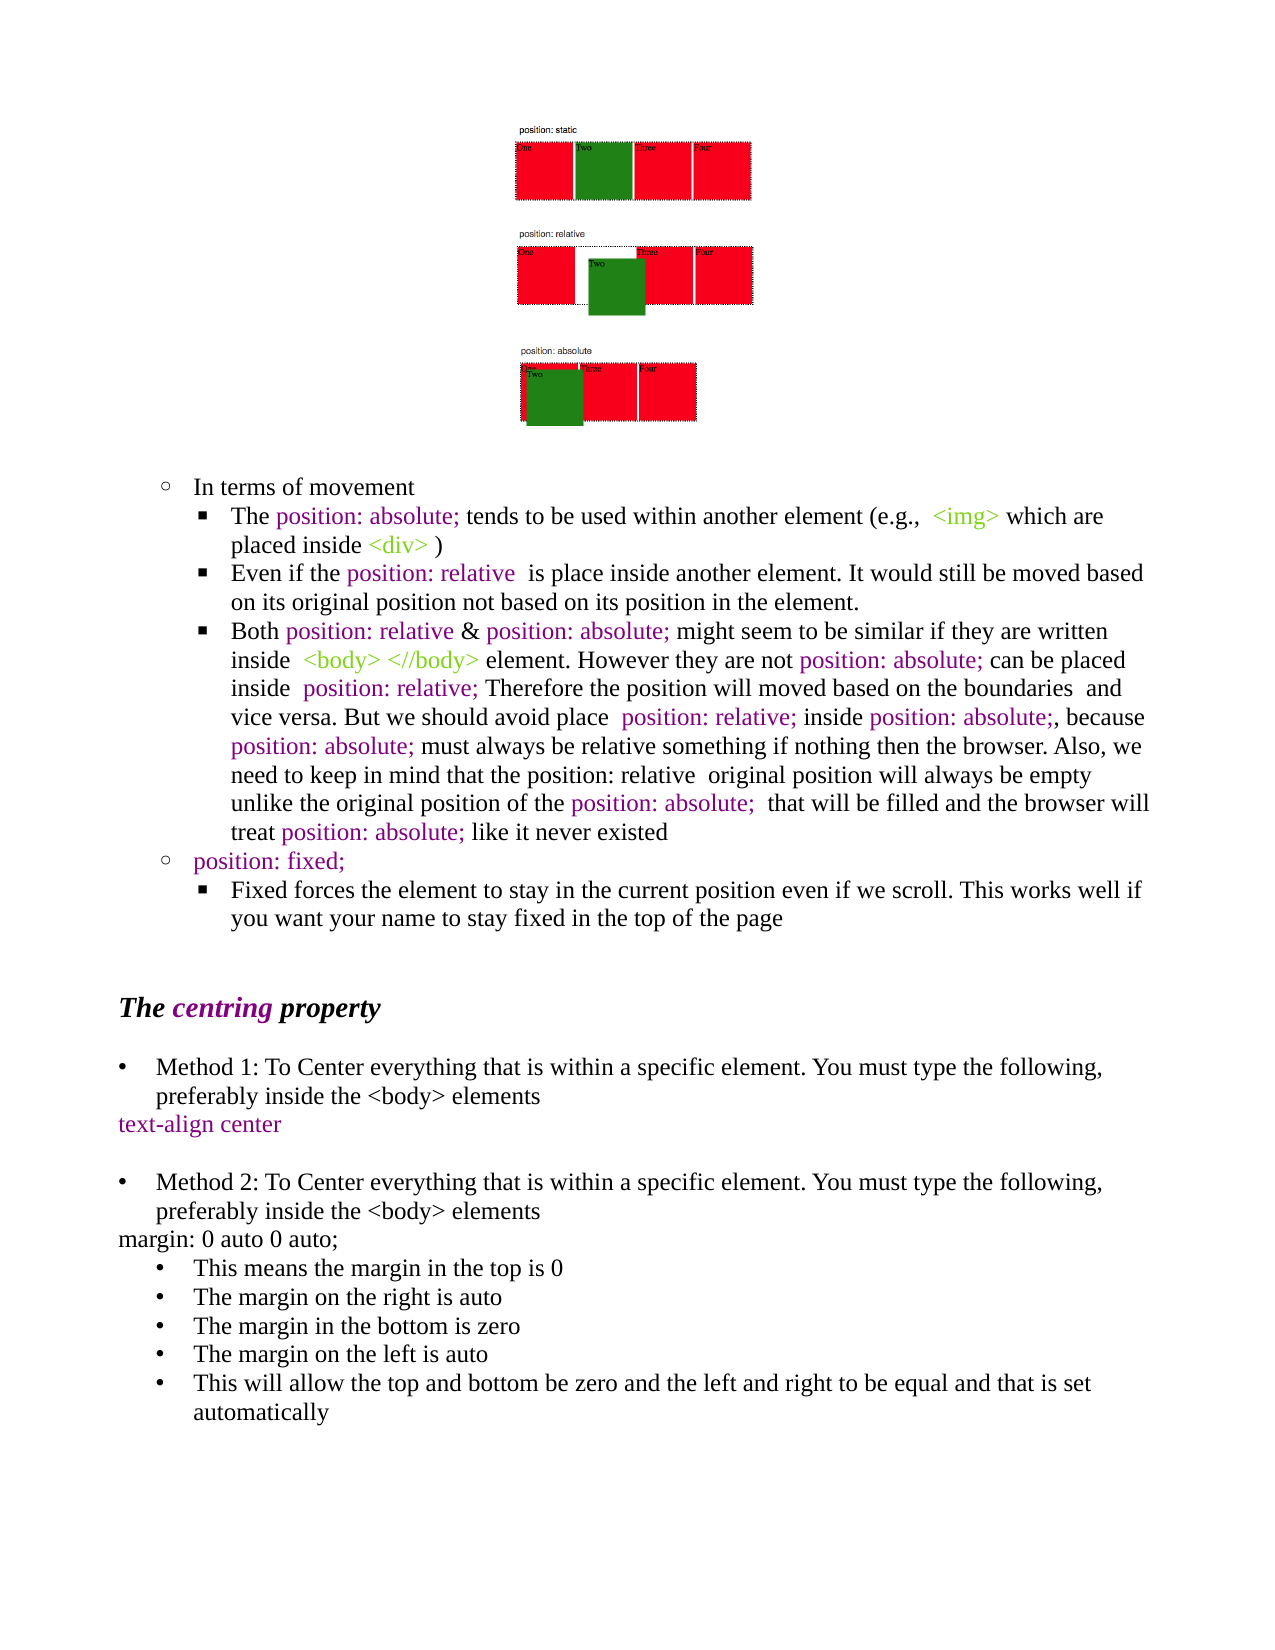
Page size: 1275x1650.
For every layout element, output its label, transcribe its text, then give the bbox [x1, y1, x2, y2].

list position: fixed; [156, 846, 1157, 875]
list The margin on the right is auto [156, 1282, 1157, 1311]
list This means the margin in the top is 0 [156, 1253, 1157, 1282]
list Method 2: To Center everything that is within a specific element. You must type the following, preferably inside the <body> elements [118, 1167, 1157, 1224]
list Both position: relative & position: absolute; might seem to be similar if they are written inside <body> <//body> element. However they are not position: absolute; can be placed inside position: relative; Therefore the position will moved based on the boundaries and vice versa. But we should avoid place position: relative; inside position: absolute;, because position: absolute; must always be relative something if nothing then the browser. Also, we need to keep in mind that the position: relative original position will always be empty unlike the original position of the position: absolute; that will be filled and the browser will treat position: absolute; like it never existed [193, 616, 1157, 846]
picture [490, 118, 786, 444]
list This will allow the top and bottom be zero and the left and right to be equal and that is set automatically [156, 1368, 1157, 1426]
list The margin in the bottom is zero [156, 1311, 1157, 1339]
text text-align center [118, 1109, 1157, 1138]
list Fixed forces the element to stay in the current position even if we scroll. This works well if you want your name to stay fixed in the top of the page [193, 875, 1157, 932]
text margin: 0 auto 0 auto; [118, 1224, 1157, 1253]
text The centring property [118, 990, 1157, 1023]
list In terms of movement [156, 472, 1157, 501]
list Method 1: To Center everything that is within a specific element. You must type the following, preferably inside the <body> elements [118, 1052, 1157, 1109]
list Even if the position: relative is place inside another element. It would still be moved based on its original position not based on its position in the element. [193, 558, 1157, 616]
list The margin on the left is auto [156, 1339, 1157, 1368]
list The position: absolute; tends to be used within another element (e.g., <img> which are placed inside <div> ) [193, 501, 1157, 558]
